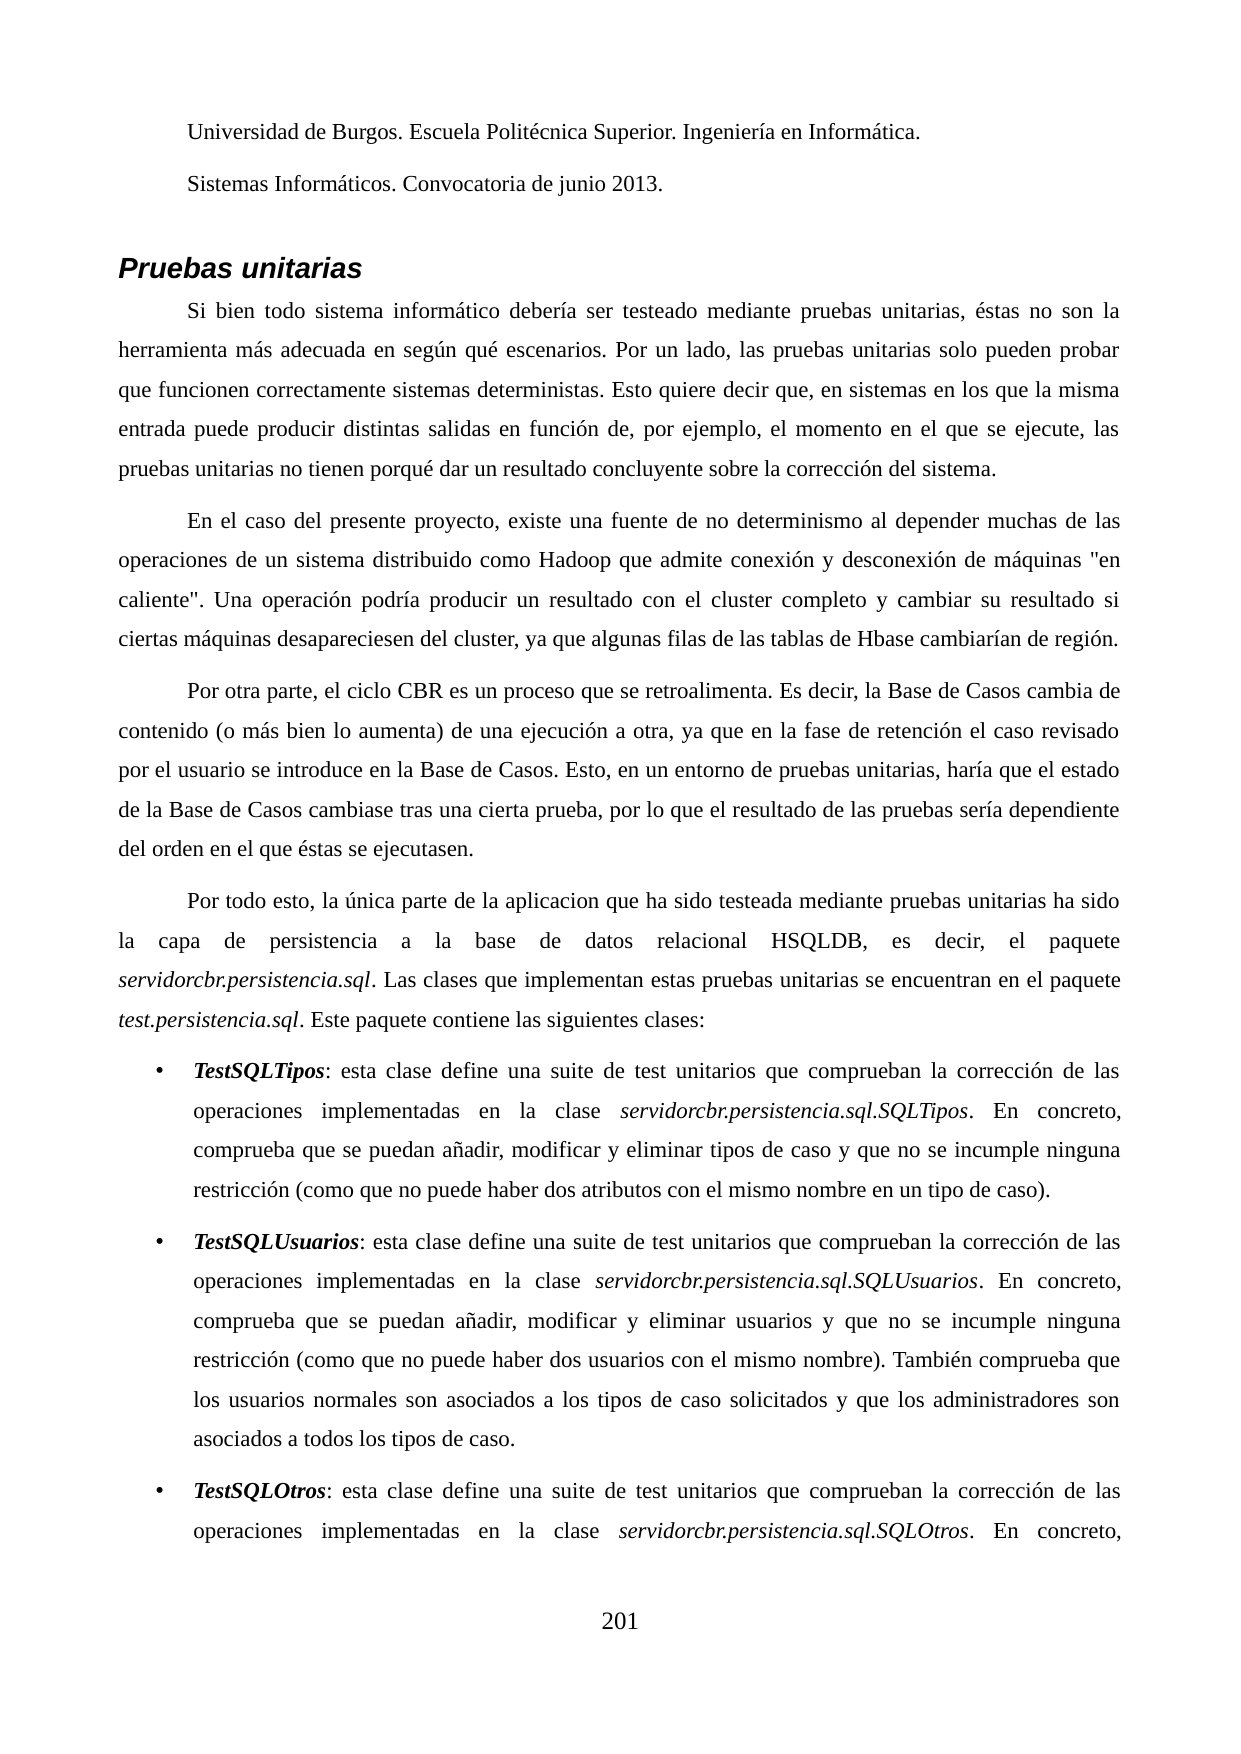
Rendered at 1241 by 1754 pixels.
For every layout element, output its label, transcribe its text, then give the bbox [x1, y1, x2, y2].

subtitle Pruebas unitarias [118, 251, 1122, 284]
text Por otra parte, el ciclo CBR es un proceso que se retroalimenta. Es decir, la Base de Casos cambia de contenido (o más bien lo aumenta) de una ejecución a otra, ya que en la fase de retención el caso revisado por el usuario se introduce en la Base de Casos. Esto, en un entorno de pruebas unitarias, haría que el estado de la Base de Casos cambiase tras una cierta prueba, por lo que el resultado de las pruebas sería dependiente del orden en el que éstas se ejecutasen. [118, 677, 1122, 862]
text Si bien todo sistema informático debería ser testeado mediante pruebas unitarias, éstas no son la herramienta más adecuada en según qué escenarios. Por un lado, las pruebas unitarias solo pueden probar que funcionen correctamente sistemas deterministas. Esto quiere decir que, en sistemas en los que la misma entrada puede producir distintas salidas en función de, por ejemplo, el momento en el que se ejecute, las pruebas unitarias no tienen porqué dar un resultado concluyente sobre la corrección del sistema. [118, 297, 1122, 481]
text En el caso del presente proyecto, existe una fuente de no determinismo al depender muchas de las operaciones de un sistema distribuido como Hadoop que admite conexión y desconexión de máquinas "en caliente". Una operación podría producir un resultado con el cluster completo y cambiar su resultado si ciertas máquinas desapareciesen del cluster, ya que algunas filas de las tablas de Hbase cambiarían de región. [118, 507, 1122, 652]
text Por todo esto, la única parte de la aplicacion que ha sido testeada mediante pruebas unitarias ha sido la capa de persistencia a la base de datos relacional HSQLDB, es decir, el paquete servidorcbr.persistencia.sql. Las clases que implementan estas pruebas unitarias se encuentran en el paquete test.persistencia.sql. Este paquete contiene las siguientes clases: [118, 887, 1122, 1032]
list TestSQLUsuarios: esta clase define una suite de test unitarios que comprueban la corrección de las operaciones implementadas en la clase servidorcbr.persistencia.sql.SQLUsuarios. En concreto, comprueba que se puedan añadir, modificar y eliminar usuarios y que no se incumple ninguna restricción (como que no puede haber dos usuarios con el mismo nombre). También comprueba que los usuarios normales son asociados a los tipos de caso solicitados y que los administradores son asociados a todos los tipos de caso. [156, 1228, 1122, 1452]
list TestSQLOtros: esta clase define una suite de test unitarios que comprueban la corrección de las operaciones implementadas en la clase servidorcbr.persistencia.sql.SQLOtros. En concreto, [156, 1477, 1122, 1543]
list TestSQLTipos: esta clase define una suite de test unitarios que comprueban la corrección de las operaciones implementadas en la clase servidorcbr.persistencia.sql.SQLTipos. En concreto, comprueba que se puedan añadir, modificar y eliminar tipos de caso y que no se incumple ninguna restricción (como que no puede haber dos atributos con el mismo nombre en un tipo de caso). [156, 1058, 1122, 1202]
